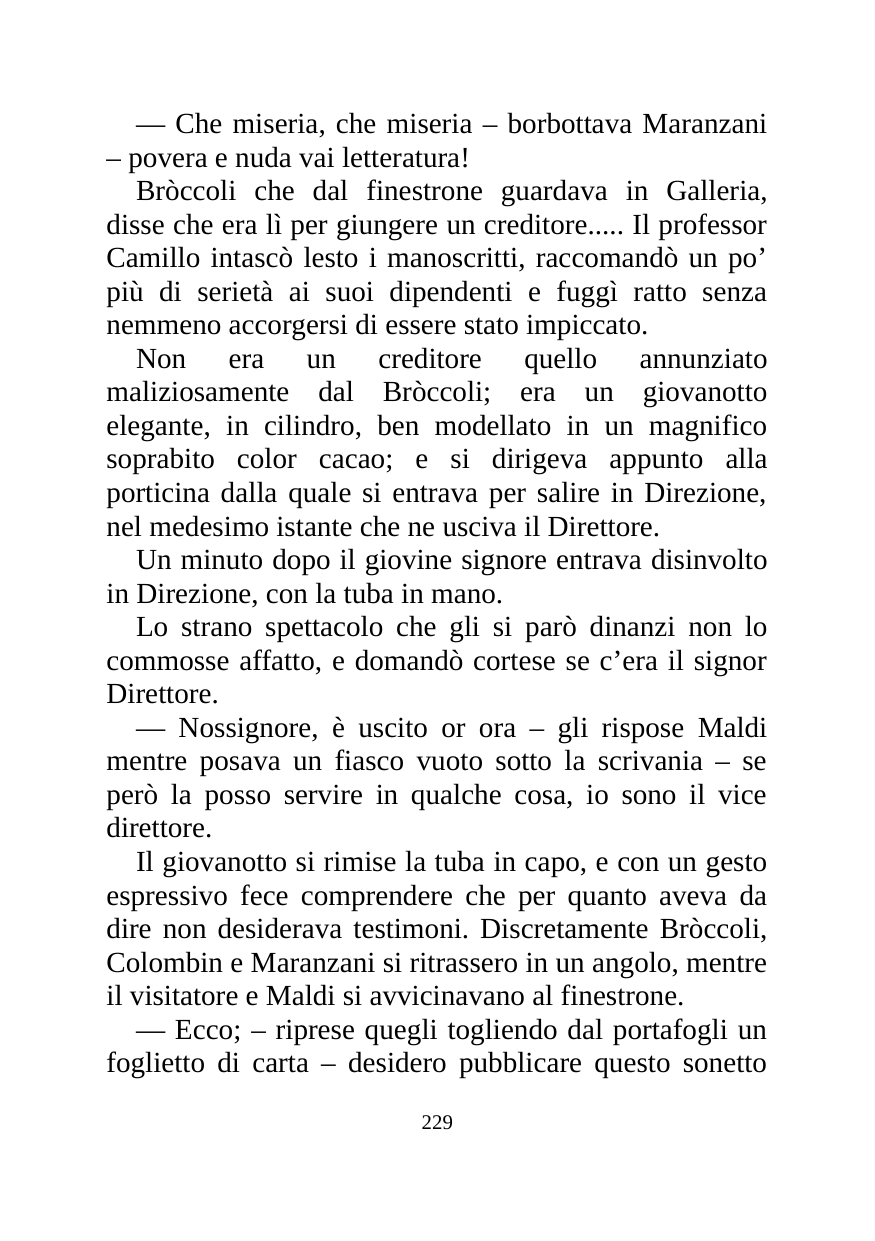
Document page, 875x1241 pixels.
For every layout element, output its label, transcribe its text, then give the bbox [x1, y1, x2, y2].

text Non era un creditore quello annunziato maliziosamente dal Bròccoli; era un giovanotto elegante, in cilindro, ben modellato in un magnifico soprabito color cacao; e si dirigeva appunto alla porticina dalla quale si entrava per salire in Direzione, nel medesimo istante che ne usciva il Direttore. [106, 341, 768, 542]
text — Ecco; – riprese quegli togliendo dal portafogli un foglietto di carta – desidero pubblicare questo sonetto [106, 1012, 768, 1079]
text — Nossignore, è uscito or ora – gli rispose Maldi mentre posava un fiasco vuoto sotto la scrivania – se però la posso servire in qualche cosa, io sono il vice direttore. [106, 710, 768, 844]
text — Che miseria, che miseria – borbottava Maranzani – povera e nuda vai letteratura! [106, 106, 768, 173]
text Un minuto dopo il giovine signore entrava disinvolto in Direzione, con la tuba in mano. [106, 542, 768, 609]
text Lo strano spettacolo che gli si parò dinanzi non lo commosse affatto, e domandò cortese se c’era il signor Direttore. [106, 609, 768, 710]
text Il giovanotto si rimise la tuba in capo, e con un gesto espressivo fece comprendere che per quanto aveva da dire non desiderava testimoni. Discretamente Bròccoli, Colombin e Maranzani si ritrassero in un angolo, mentre il visitatore e Maldi si avvicinavano al finestrone. [106, 844, 768, 1012]
text Bròccoli che dal finestrone guardava in Galleria, disse che era lì per giungere un creditore..... Il professor Camillo intascò lesto i manoscritti, raccomandò un po’ più di serietà ai suoi dipendenti e fuggì ratto senza nemmeno accorgersi di essere stato impiccato. [106, 173, 768, 341]
